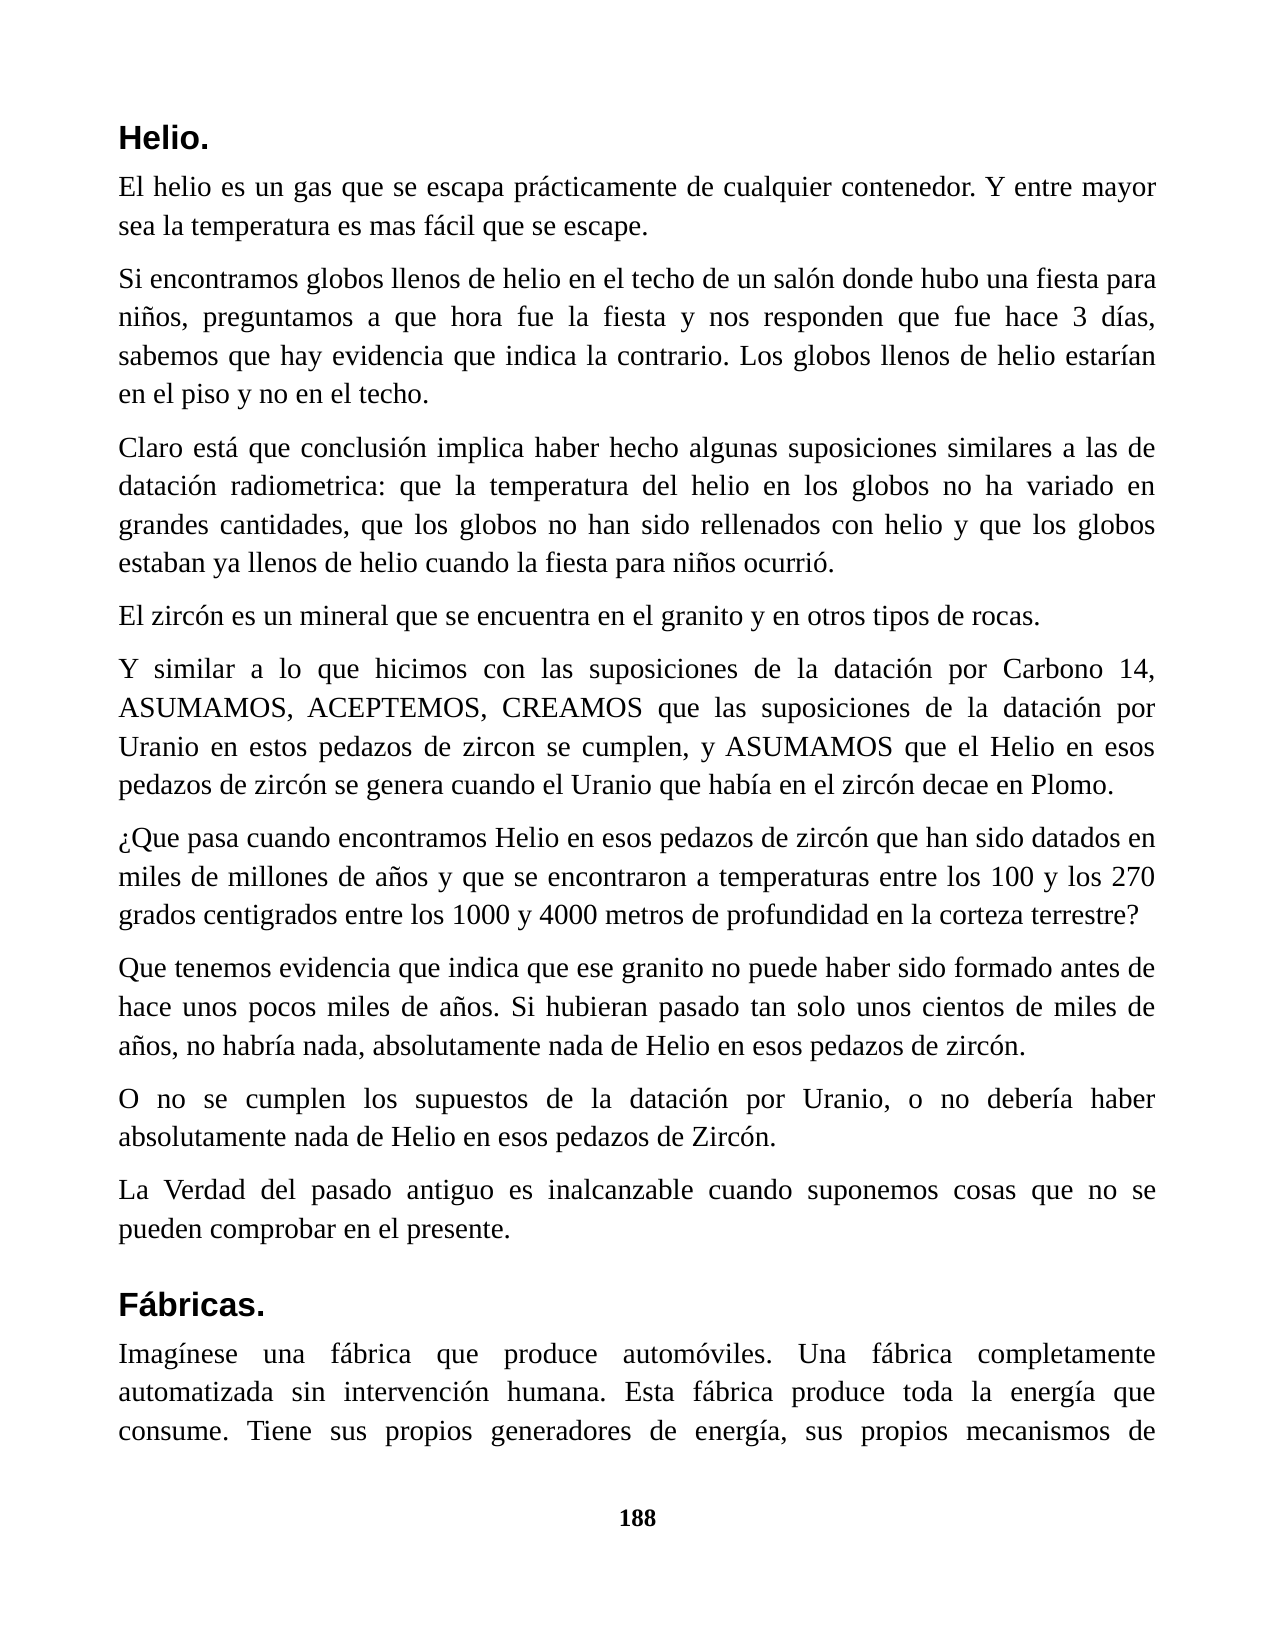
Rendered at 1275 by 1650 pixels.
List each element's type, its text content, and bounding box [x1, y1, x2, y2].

text El zircón es un mineral que se encuentra en el granito y en otros tipos de rocas. [118, 598, 1157, 632]
subtitle Helio. [118, 118, 1157, 157]
text Si encontramos globos llenos de helio en el techo de un salón donde hubo una fiesta para niños, preguntamos a que hora fue la fiesta y nos responden que fue hace 3 días, sabemos que hay evidencia que indica la contrario. Los globos llenos de helio estarían en el piso y no en el techo. [118, 261, 1157, 410]
text Imagínese una fábrica que produce automóviles. Una fábrica completamente automatizada sin intervención humana. Esta fábrica produce toda la energía que consume. Tiene sus propios generadores de energía, sus propios mecanismos de [118, 1336, 1157, 1447]
text Claro está que conclusión implica haber hecho algunas suposiciones similares a las de datación radiometrica: que la temperatura del helio en los globos no ha variado en grandes cantidades, que los globos no han sido rellenados con helio y que los globos estaban ya llenos de helio cuando la fiesta para niños ocurrió. [118, 430, 1157, 579]
text El helio es un gas que se escapa prácticamente de cualquier contenedor. Y entre mayor sea la temperatura es mas fácil que se escape. [118, 169, 1157, 241]
text O no se cumplen los supuestos de la datación por Uranio, o no debería haber absolutamente nada de Helio en esos pedazos de Zircón. [118, 1081, 1157, 1153]
text Y similar a lo que hicimos con las suposiciones de la datación por Carbono 14, ASUMAMOS, ACEPTEMOS, CREAMOS que las suposiciones de la datación por Uranio en estos pedazos de zircon se cumplen, y ASUMAMOS que el Helio en esos pedazos de zircón se genera cuando el Uranio que había en el zircón decae en Plomo. [118, 652, 1157, 801]
text ¿Que pasa cuando encontramos Helio en esos pedazos de zircón que han sido datados en miles de millones de años y que se encontraron a temperaturas entre los 100 y los 270 grados centigrados entre los 1000 y 4000 metros de profundidad en la corteza terrestre? [118, 820, 1157, 931]
subtitle Fábricas. [118, 1285, 1157, 1323]
text Que tenemos evidencia que indica que ese granito no puede haber sido formado antes de hace unos pocos miles de años. Si hubieran pasado tan solo unos cientos de miles de años, no habría nada, absolutamente nada de Helio en esos pedazos de zircón. [118, 951, 1157, 1061]
text La Verdad del pasado antiguo es inalcanzable cuando suponemos cosas que no se pueden comprobar en el presente. [118, 1172, 1157, 1244]
